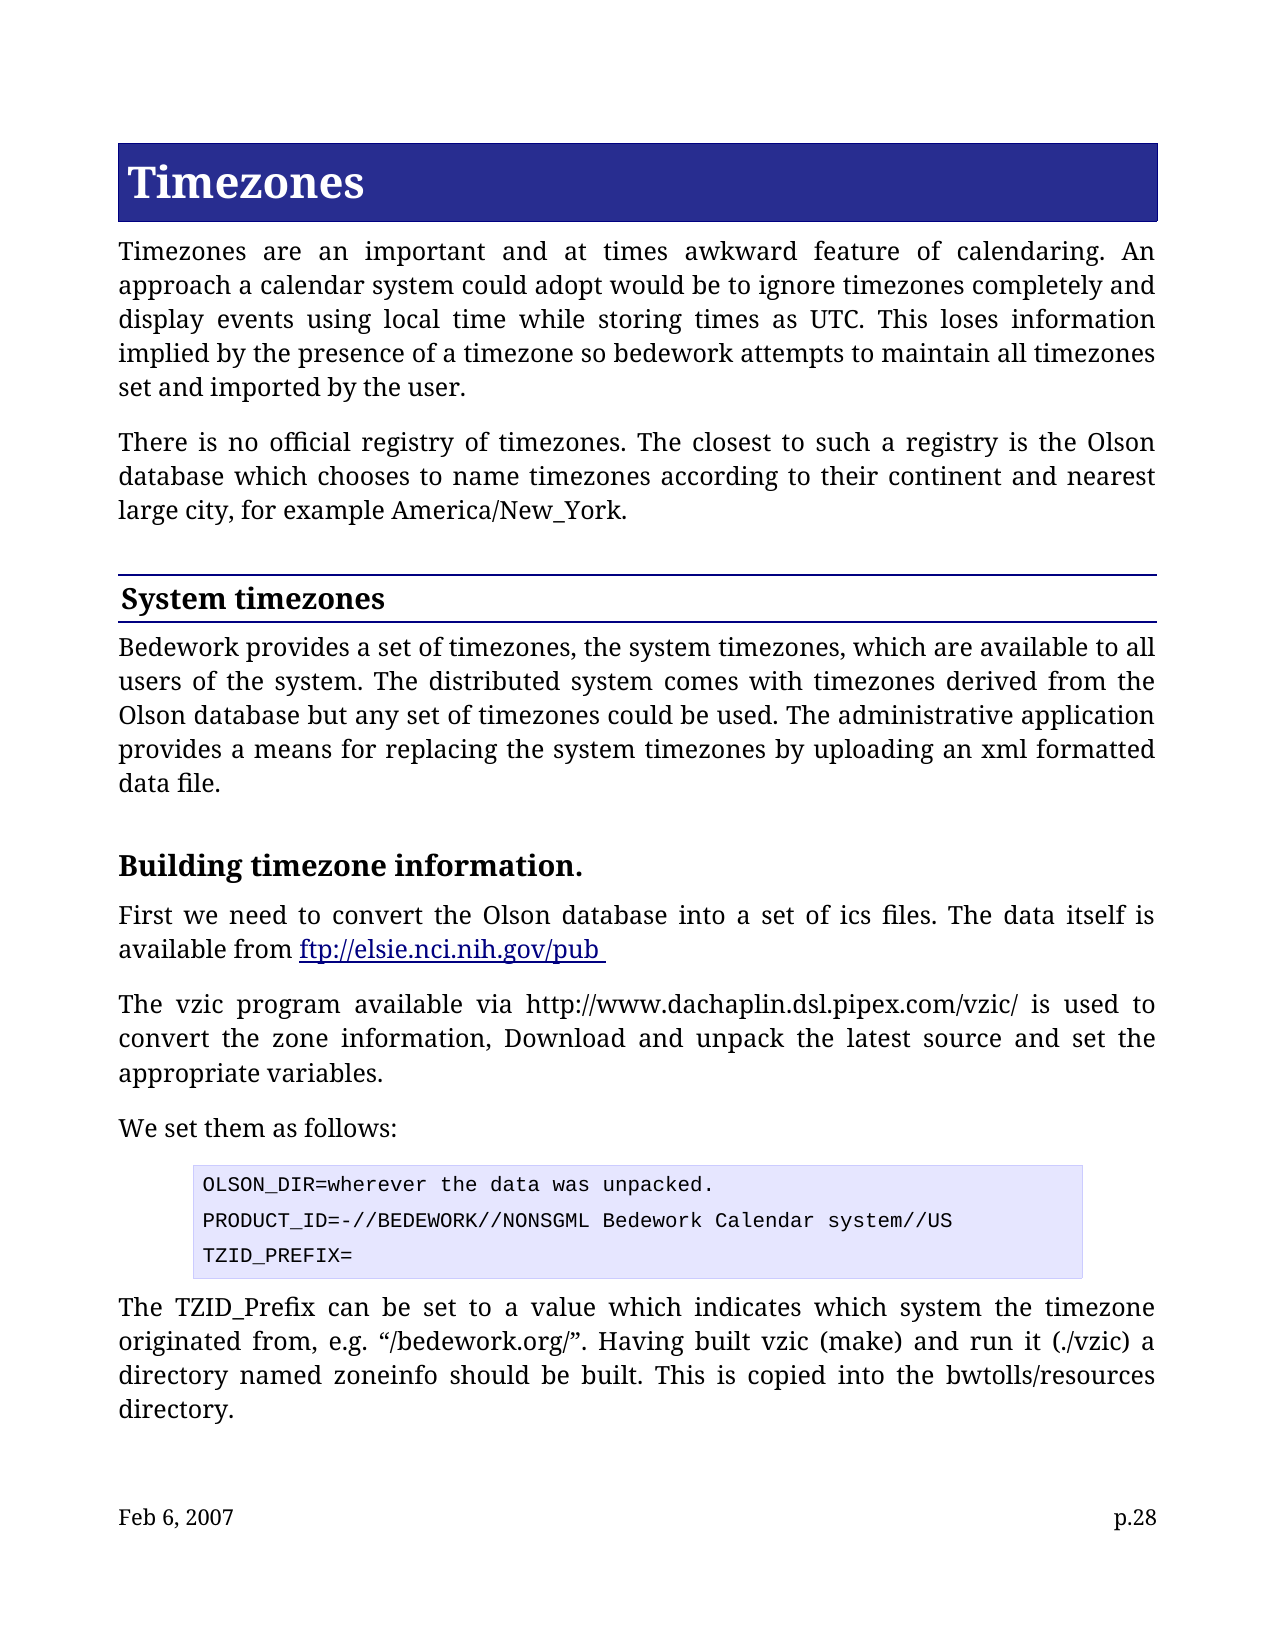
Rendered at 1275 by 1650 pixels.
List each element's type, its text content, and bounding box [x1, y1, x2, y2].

text The TZID_Prefix can be set to a value which indicates which system the timezone originated from, e.g. “/bedework.org/”. Having built vzic (make) and run it (./vzic) a directory named zoneinfo should be built. This is copied into the bwtolls/resources directory. [118, 1290, 1157, 1426]
subtitle System timezones [118, 576, 1157, 621]
text PRODUCT_ID=-//BEDEWORK//NONSGML Bedework Calendar system//US [194, 1201, 1082, 1233]
text First we need to convert the Olson database into a set of ics files. The data itself is available from ftp://elsie.nci.nih.gov/pub [118, 898, 1157, 966]
text TZID_PREFIX= [194, 1236, 1082, 1278]
text We set them as follows: [118, 1110, 1157, 1144]
text OLSON_DIR=wherever the data was unpacked. [194, 1166, 1082, 1198]
subtitle Building timezone information. [118, 846, 1157, 885]
text Timezones are an important and at times awkward feature of calendaring. An approach a calendar system could adopt would be to ignore timezones completely and display events using local time while storing times as UTC. This loses information implied by the presence of a timezone so bedework attempts to maintain all timezones set and imported by the user. [118, 233, 1157, 404]
text There is no official registry of timezones. The closest to such a registry is the Olson database which chooses to name timezones according to their continent and nearest large city, for example America/New_York. [118, 425, 1157, 527]
text Bedework provides a set of timezones, the system timezones, which are available to all users of the system. The distributed system comes with timezones derived from the Olson database but any set of timezones could be used. The administrative application provides a means for replacing the system timezones by uploading an xml formatted data file. [118, 629, 1157, 800]
text The vzic program available via http://www.dachaplin.dsl.pipex.com/vzic/ is used to convert the zone information, Download and unpack the latest source and set the appropriate variables. [118, 987, 1157, 1089]
subtitle Timezones [119, 144, 1157, 221]
